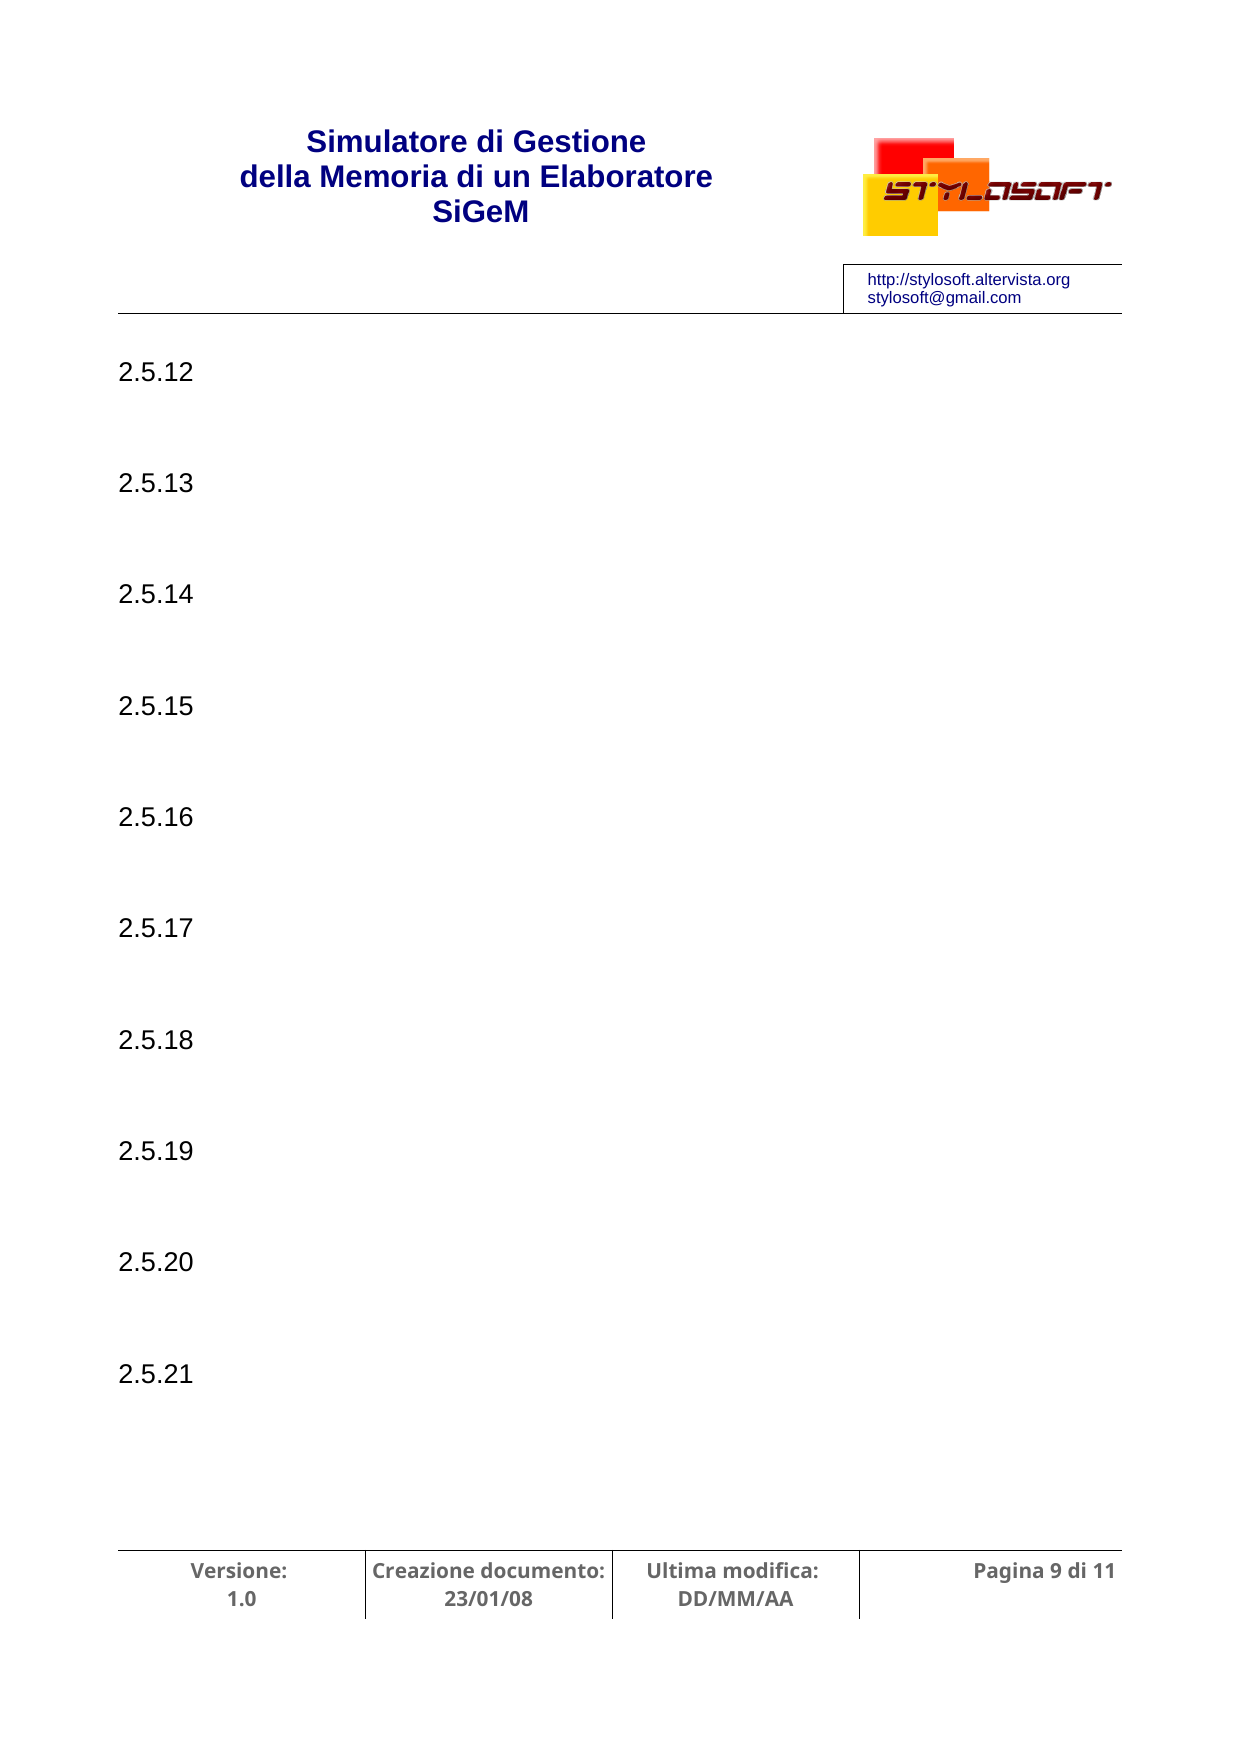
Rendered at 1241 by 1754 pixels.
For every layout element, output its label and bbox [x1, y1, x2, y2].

picture [848, 123, 1117, 247]
